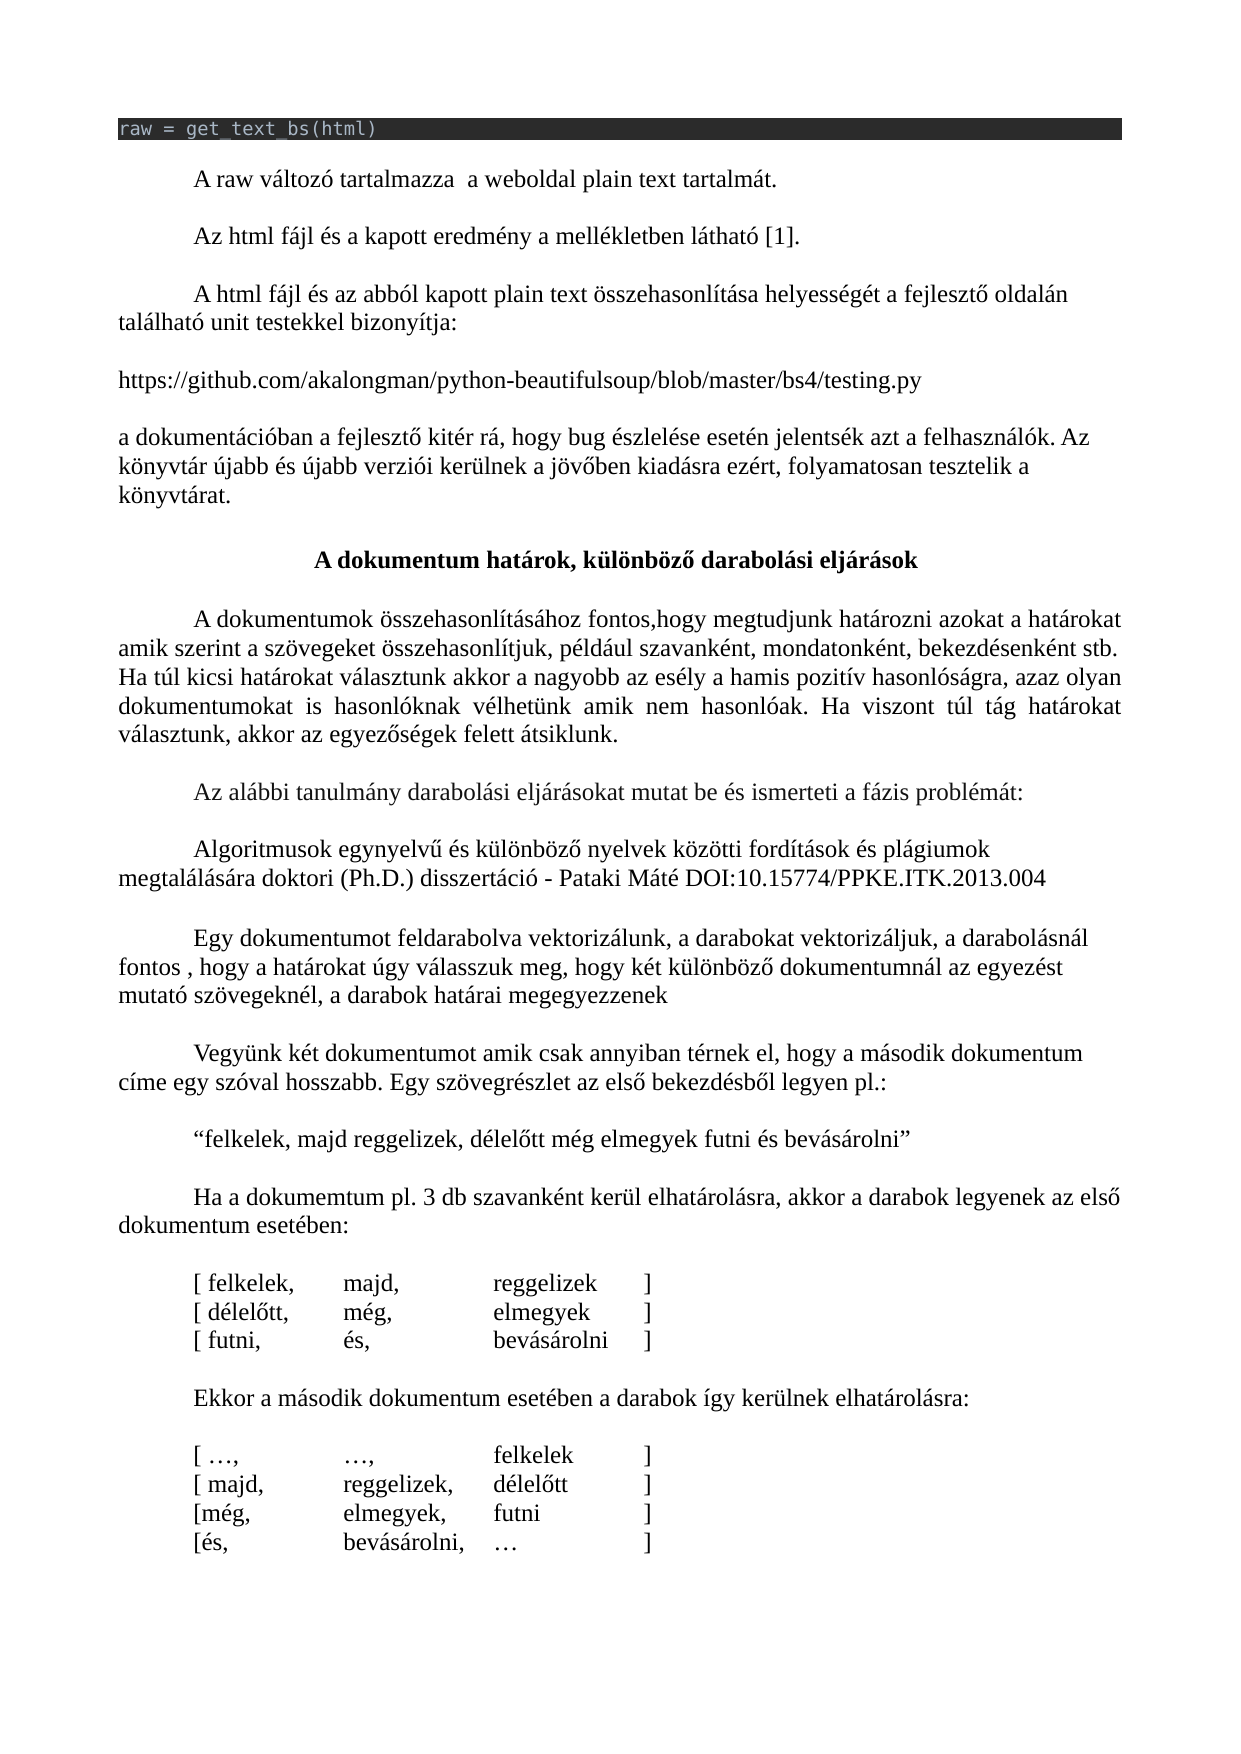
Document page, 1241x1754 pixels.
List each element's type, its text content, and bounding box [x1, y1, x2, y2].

text A dokumentum határok, különböző darabolási eljárások [118, 537, 1122, 576]
text Ekkor a második dokumentum esetében a darabok így kerülnek elhatárolásra: [118, 1383, 1122, 1412]
text a dokumentációban a fejlesztő kitér rá, hogy bug észlelése esetén jelentsék azt a felhasználók. Az könyvtár újabb és újabb verziói kerülnek a jövőben kiadásra ezért, folyamatosan tesztelik a könyvtárat. [118, 394, 1122, 509]
text Az alábbi tanulmány darabolási eljárásokat mutat be és ismerteti a fázis problémát: [118, 777, 1122, 806]
text Ha túl kicsi határokat választunk akkor a nagyobb az esély a hamis pozitív hasonlóságra, azaz olyan dokumentumokat is hasonlóknak vélhetünk amik nem hasonlóak. Ha viszont túl tág határokat választunk, akkor az egyezőségek felett átsiklunk. [118, 662, 1122, 748]
text A dokumentumok összehasonlításához fontos,hogy megtudjunk határozni azokat a határokat amik szerint a szövegeket összehasonlítjuk, például szavanként, mondatonként, bekezdésenként stb. [118, 604, 1122, 662]
text [ felkelek, majd, reggelizek ] [118, 1268, 1122, 1297]
text [még, elmegyek, futni ] [118, 1498, 1122, 1527]
text raw = get_text_bs(html) [118, 118, 1122, 140]
text Az html fájl és a kapott eredmény a mellékletben látható [1]. [118, 192, 1122, 250]
text Egy dokumentumot feldarabolva vektorizálunk, a darabokat vektorizáljuk, a darabolásnál fontos , hogy a határokat úgy válasszuk meg, hogy két különböző dokumentumnál az egyezést mutató szövegeknél, a darabok határai megegyezzenek [118, 922, 1122, 1009]
text [ futni, és, bevásárolni ] [118, 1326, 1122, 1354]
text [ délelőtt, még, elmegyek ] [118, 1297, 1122, 1326]
text A html fájl és az abból kapott plain text összehasonlítása helyességét a fejlesztő oldalán található unit testekkel bizonyítja: [118, 250, 1122, 336]
text [ …, …, felkelek ] [118, 1441, 1122, 1469]
text [ majd, reggelizek, délelőtt ] [118, 1469, 1122, 1498]
text Algoritmusok egynyelvű és különböző nyelvek közötti fordítások és plágiumok megtalálására doktori (Ph.D.) disszertáció - Pataki Máté DOI:10.15774/PPKE.ITK.2013.004 [118, 834, 1122, 892]
text Ha a dokumemtum pl. 3 db szavanként kerül elhatárolásra, akkor a darabok legyenek az első dokumentum esetében: [118, 1182, 1122, 1239]
text “felkelek, majd reggelizek, délelőtt még elmegyek futni és bevásárolni” [118, 1096, 1122, 1153]
text Vegyünk két dokumentumot amik csak annyiban térnek el, hogy a második dokumentum címe egy szóval hosszabb. Egy szövegrészlet az első bekezdésből legyen pl.: [118, 1038, 1122, 1096]
text A raw változó tartalmazza a weboldal plain text tartalmát. [118, 164, 1122, 192]
text [és, bevásárolni, … ] [118, 1527, 1122, 1556]
text https://github.com/akalongman/python-beautifulsoup/blob/master/bs4/testing.py [118, 336, 1122, 394]
